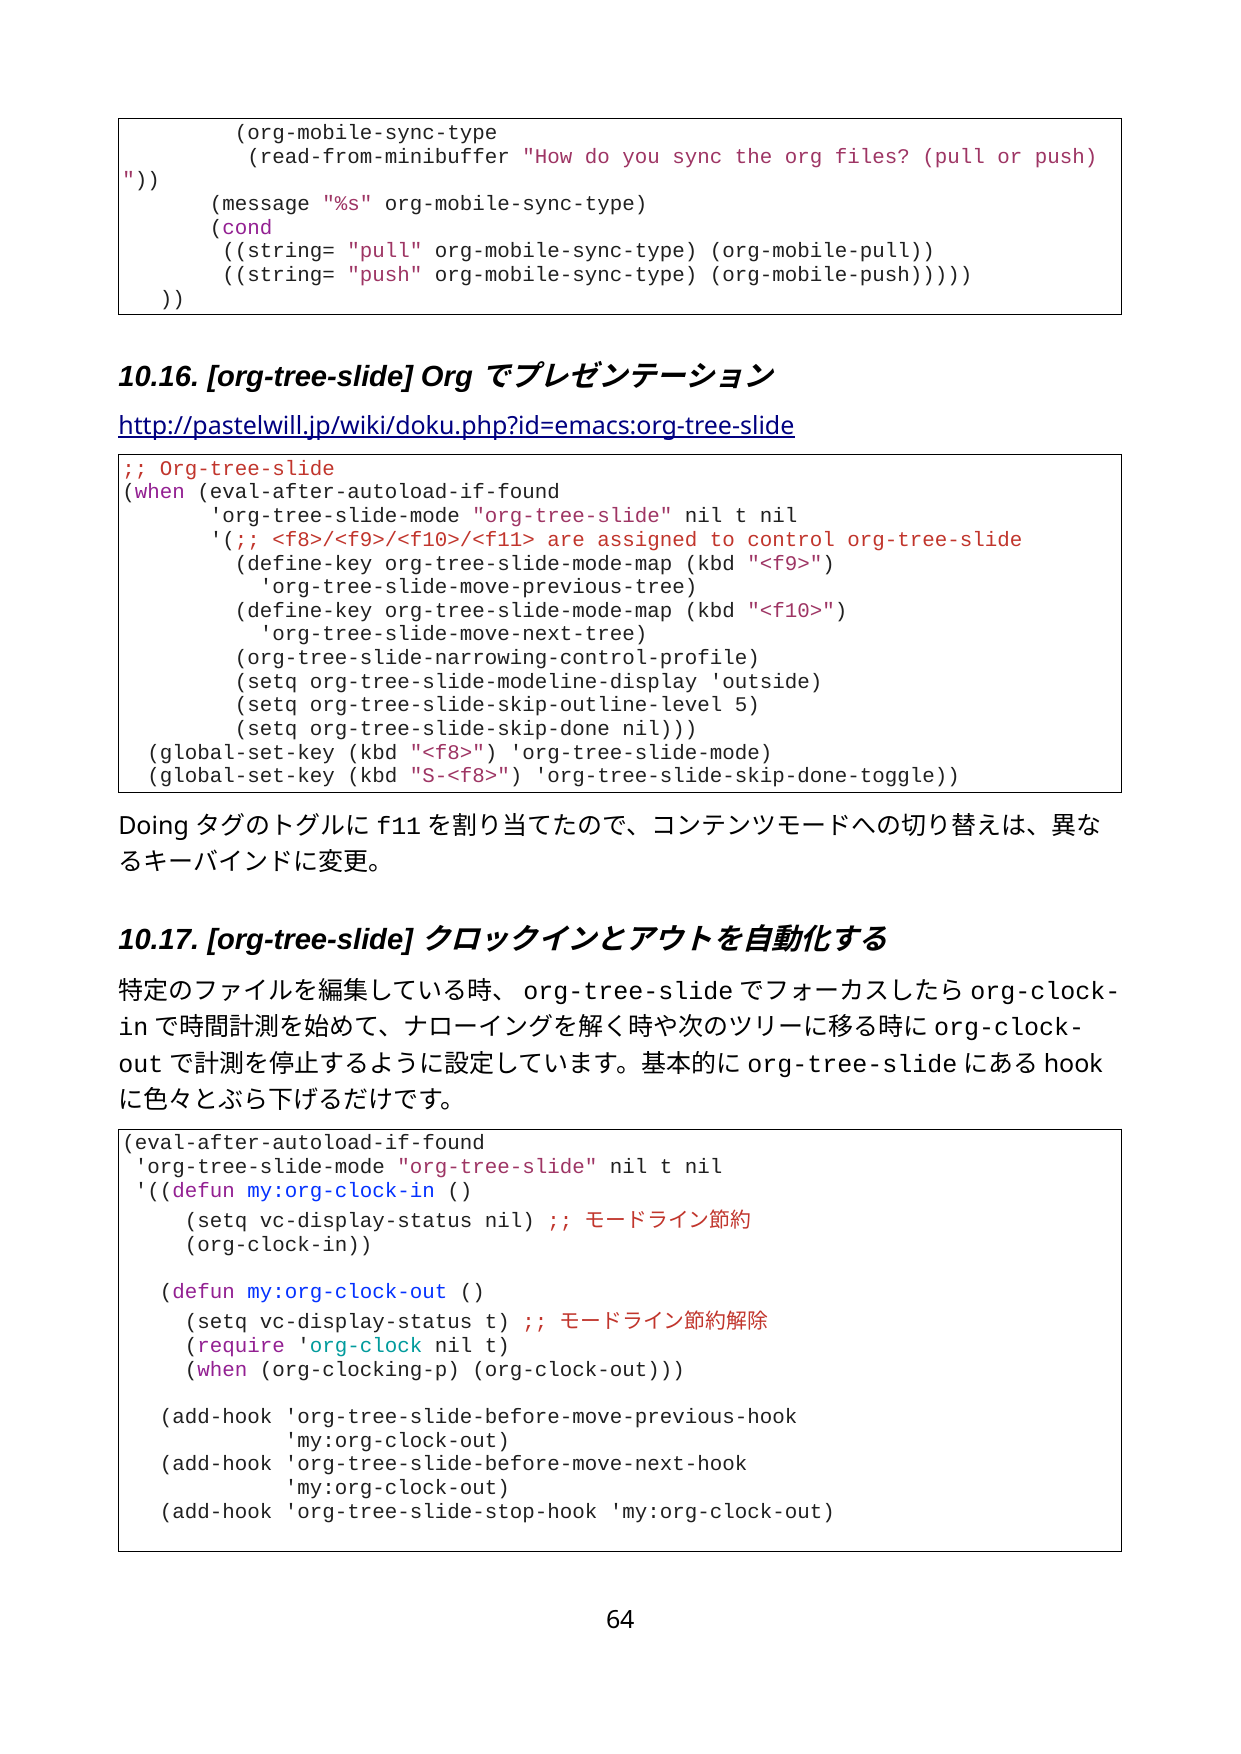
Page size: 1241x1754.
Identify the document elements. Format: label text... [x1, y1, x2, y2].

text (setq vc-display-status t) ;; モードライン節約解除 [119, 1301, 1121, 1331]
text (global-set-key (kbd "S-<f8>") 'org-tree-slide-skip-done-toggle)) [119, 761, 1121, 792]
text (defun my:org-clock-out () [119, 1277, 1121, 1301]
text 'org-tree-slide-move-next-tree) [119, 619, 1121, 643]
text (global-set-key (kbd "<f8>") 'org-tree-slide-mode) [119, 738, 1121, 761]
text (define-key org-tree-slide-mode-map (kbd "<f9>") [119, 548, 1121, 572]
text ((string= "pull" org-mobile-sync-type) (org-mobile-pull)) [119, 236, 1121, 260]
text 'my:org-clock-out) [119, 1426, 1121, 1449]
text (add-hook 'org-tree-slide-before-move-previous-hook [119, 1402, 1121, 1426]
text (add-hook 'org-tree-slide-before-move-next-hook [119, 1449, 1121, 1473]
text (org-tree-slide-narrowing-control-profile) [119, 643, 1121, 667]
text '((defun my:org-clock-in () [119, 1176, 1121, 1199]
text (message "%s" org-mobile-sync-type) [119, 189, 1121, 213]
text (when (eval-after-autoload-if-found [119, 478, 1121, 501]
subtitle [org-tree-slide] クロックインとアウトを自動化する [118, 916, 1122, 958]
text (require 'org-clock nil t) [119, 1331, 1121, 1355]
text 'org-tree-slide-mode "org-tree-slide" nil t nil [119, 1152, 1121, 1176]
text 'org-tree-slide-move-previous-tree) [119, 572, 1121, 596]
text 特定のファイルを編集している時、 org-tree-slide でフォーカスしたら org-clock-in で時間計測を始めて、ナローイングを解く時や次のツリーに移る時に org-clock-out で計測を停止するように設定しています。基本的に org-tree-slide にあるhookに色々とぶら下げるだけです。 [118, 970, 1122, 1116]
text (define-key org-tree-slide-mode-map (kbd "<f10>") [119, 596, 1121, 619]
text '(;; <f8>/<f9>/<f10>/<f11> are assigned to control org-tree-slide [119, 525, 1121, 548]
text )) [119, 284, 1121, 314]
text http://pastelwill.jp/wiki/doku.php?id=emacs:org-tree-slide [118, 407, 1122, 441]
text (read-from-minibuffer "How do you sync the org files? (pull or push) ")) [119, 142, 1121, 189]
text (setq org-tree-slide-skip-done nil))) [119, 714, 1121, 738]
text (setq vc-display-status nil) ;; モードライン節約 [119, 1199, 1121, 1230]
text 'org-tree-slide-mode "org-tree-slide" nil t nil [119, 501, 1121, 525]
text (add-hook 'org-tree-slide-stop-hook 'my:org-clock-out) [119, 1497, 1121, 1520]
text (cond [119, 213, 1121, 236]
text Doing タグのトグルに f11 を割り当てたので、コンテンツモードへの切り替えは、異なるキーバインドに変更。 [118, 805, 1122, 878]
text (setq org-tree-slide-skip-outline-level 5) [119, 690, 1121, 714]
text (eval-after-autoload-if-found [119, 1130, 1121, 1152]
text 'my:org-clock-out) [119, 1473, 1121, 1497]
text ((string= "push" org-mobile-sync-type) (org-mobile-push))))) [119, 260, 1121, 284]
text (org-clock-in)) [119, 1230, 1121, 1253]
text (setq org-tree-slide-modeline-display 'outside) [119, 667, 1121, 690]
text (when (org-clocking-p) (org-clock-out))) [119, 1355, 1121, 1378]
text ;; Org-tree-slide [119, 455, 1121, 478]
subtitle [org-tree-slide] Org でプレゼンテーション [118, 353, 1122, 395]
text (org-mobile-sync-type [119, 119, 1121, 142]
